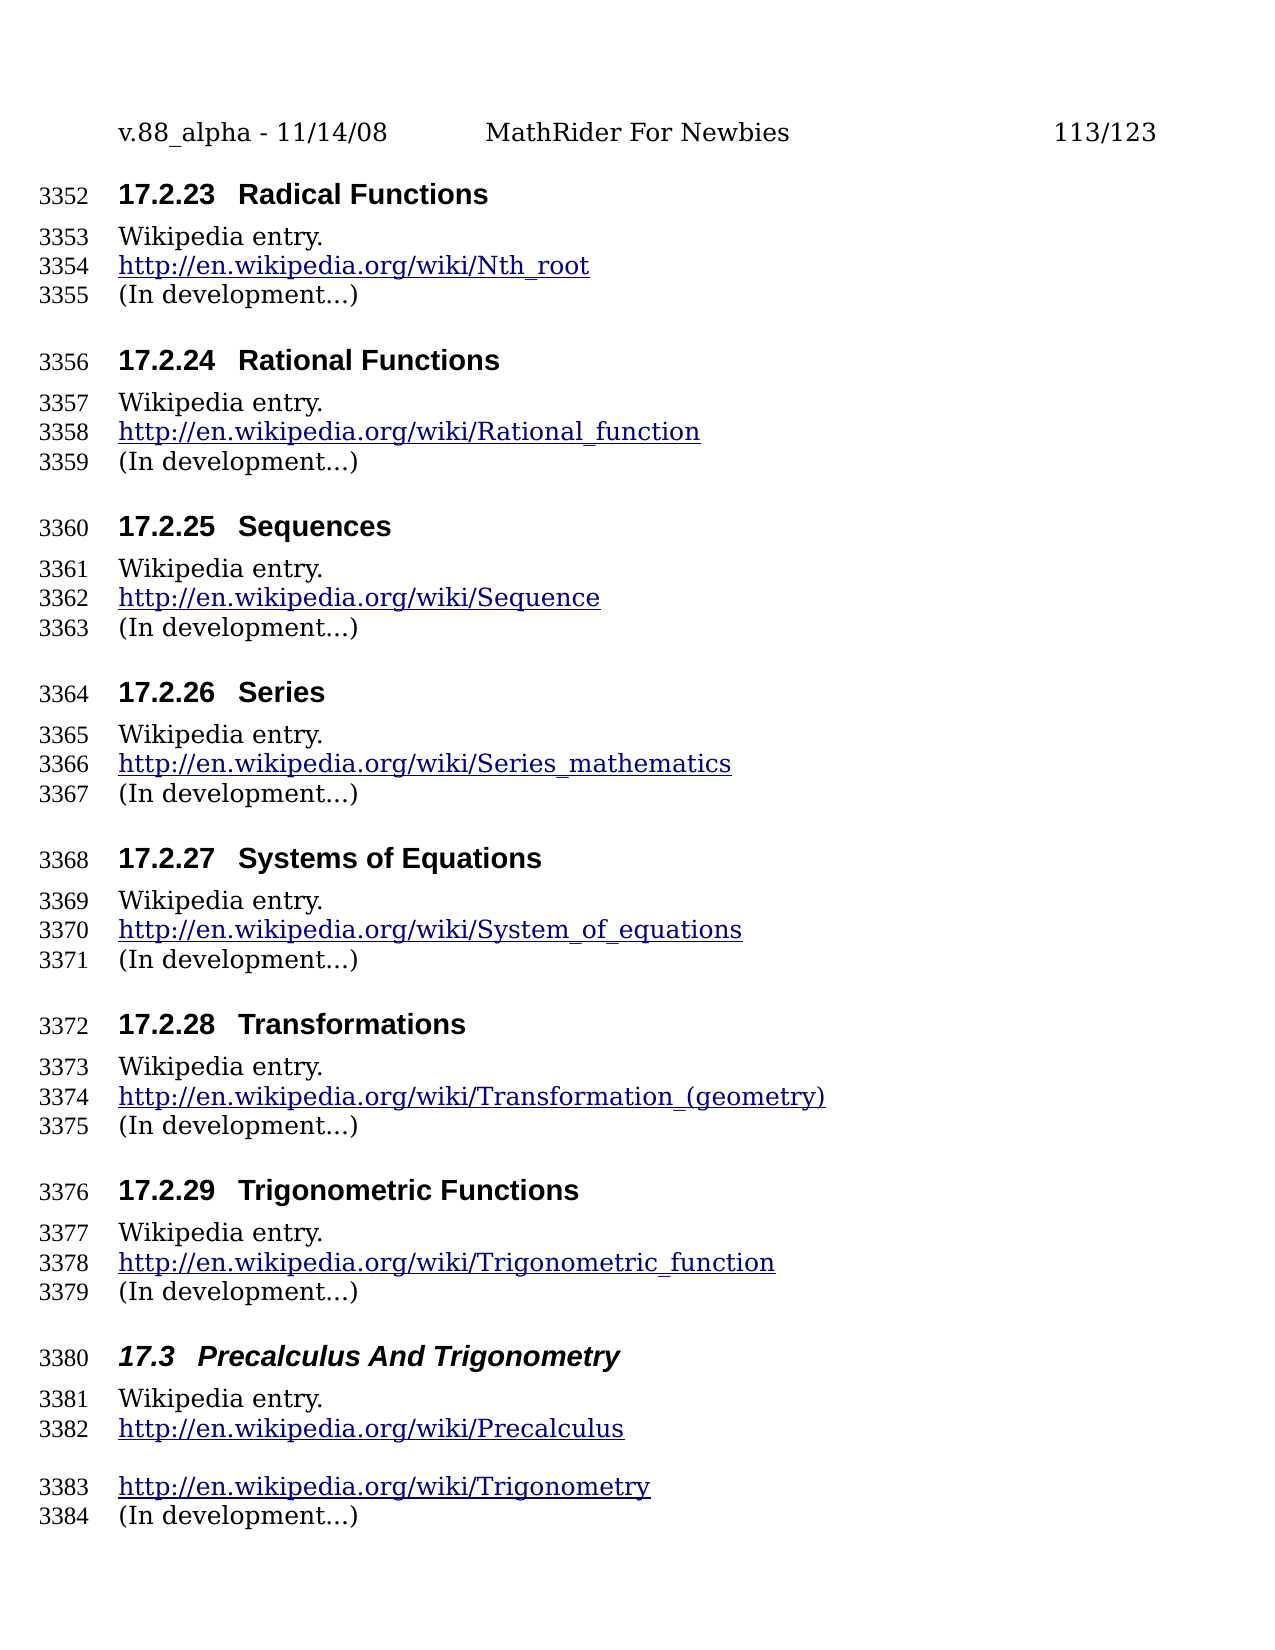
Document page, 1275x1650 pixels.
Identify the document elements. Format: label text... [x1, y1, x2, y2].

text Wikipedia entry. [118, 1384, 1157, 1414]
text http://en.wikipedia.org/wiki/Precalculus [118, 1414, 1157, 1443]
subtitle Precalculus And Trigonometry [118, 1339, 1157, 1373]
text (In development...) [118, 1111, 1157, 1140]
text Wikipedia entry. [118, 1052, 1157, 1082]
subtitle Transformations [118, 1007, 1157, 1041]
text Wikipedia entry. [118, 720, 1157, 749]
text Wikipedia entry. [118, 222, 1157, 251]
text Wikipedia entry. [118, 1218, 1157, 1248]
text http://en.wikipedia.org/wiki/Trigonometric_function [118, 1248, 1157, 1277]
text http://en.wikipedia.org/wiki/Rational_function [118, 417, 1157, 447]
subtitle Rational Functions [118, 343, 1157, 376]
text (In development...) [118, 613, 1157, 642]
text http://en.wikipedia.org/wiki/Trigonometry [118, 1472, 1157, 1501]
text Wikipedia entry. [118, 388, 1157, 417]
text http://en.wikipedia.org/wiki/Series_mathematics [118, 749, 1157, 779]
text http://en.wikipedia.org/wiki/Sequence [118, 583, 1157, 613]
text (In development...) [118, 779, 1157, 808]
text http://en.wikipedia.org/wiki/System_of_equations [118, 916, 1157, 945]
text Wikipedia entry. [118, 886, 1157, 916]
subtitle Trigonometric Functions [118, 1173, 1157, 1207]
subtitle Radical Functions [118, 177, 1157, 210]
subtitle Series [118, 675, 1157, 708]
text http://en.wikipedia.org/wiki/Nth_root [118, 251, 1157, 281]
subtitle Systems of Equations [118, 841, 1157, 874]
subtitle Sequences [118, 509, 1157, 542]
text http://en.wikipedia.org/wiki/Transformation_(geometry) [118, 1082, 1157, 1111]
text (In development...) [118, 945, 1157, 974]
text Wikipedia entry. [118, 554, 1157, 583]
text (In development...) [118, 1501, 1157, 1530]
text (In development...) [118, 281, 1157, 310]
text (In development...) [118, 1277, 1157, 1306]
text (In development...) [118, 447, 1157, 476]
